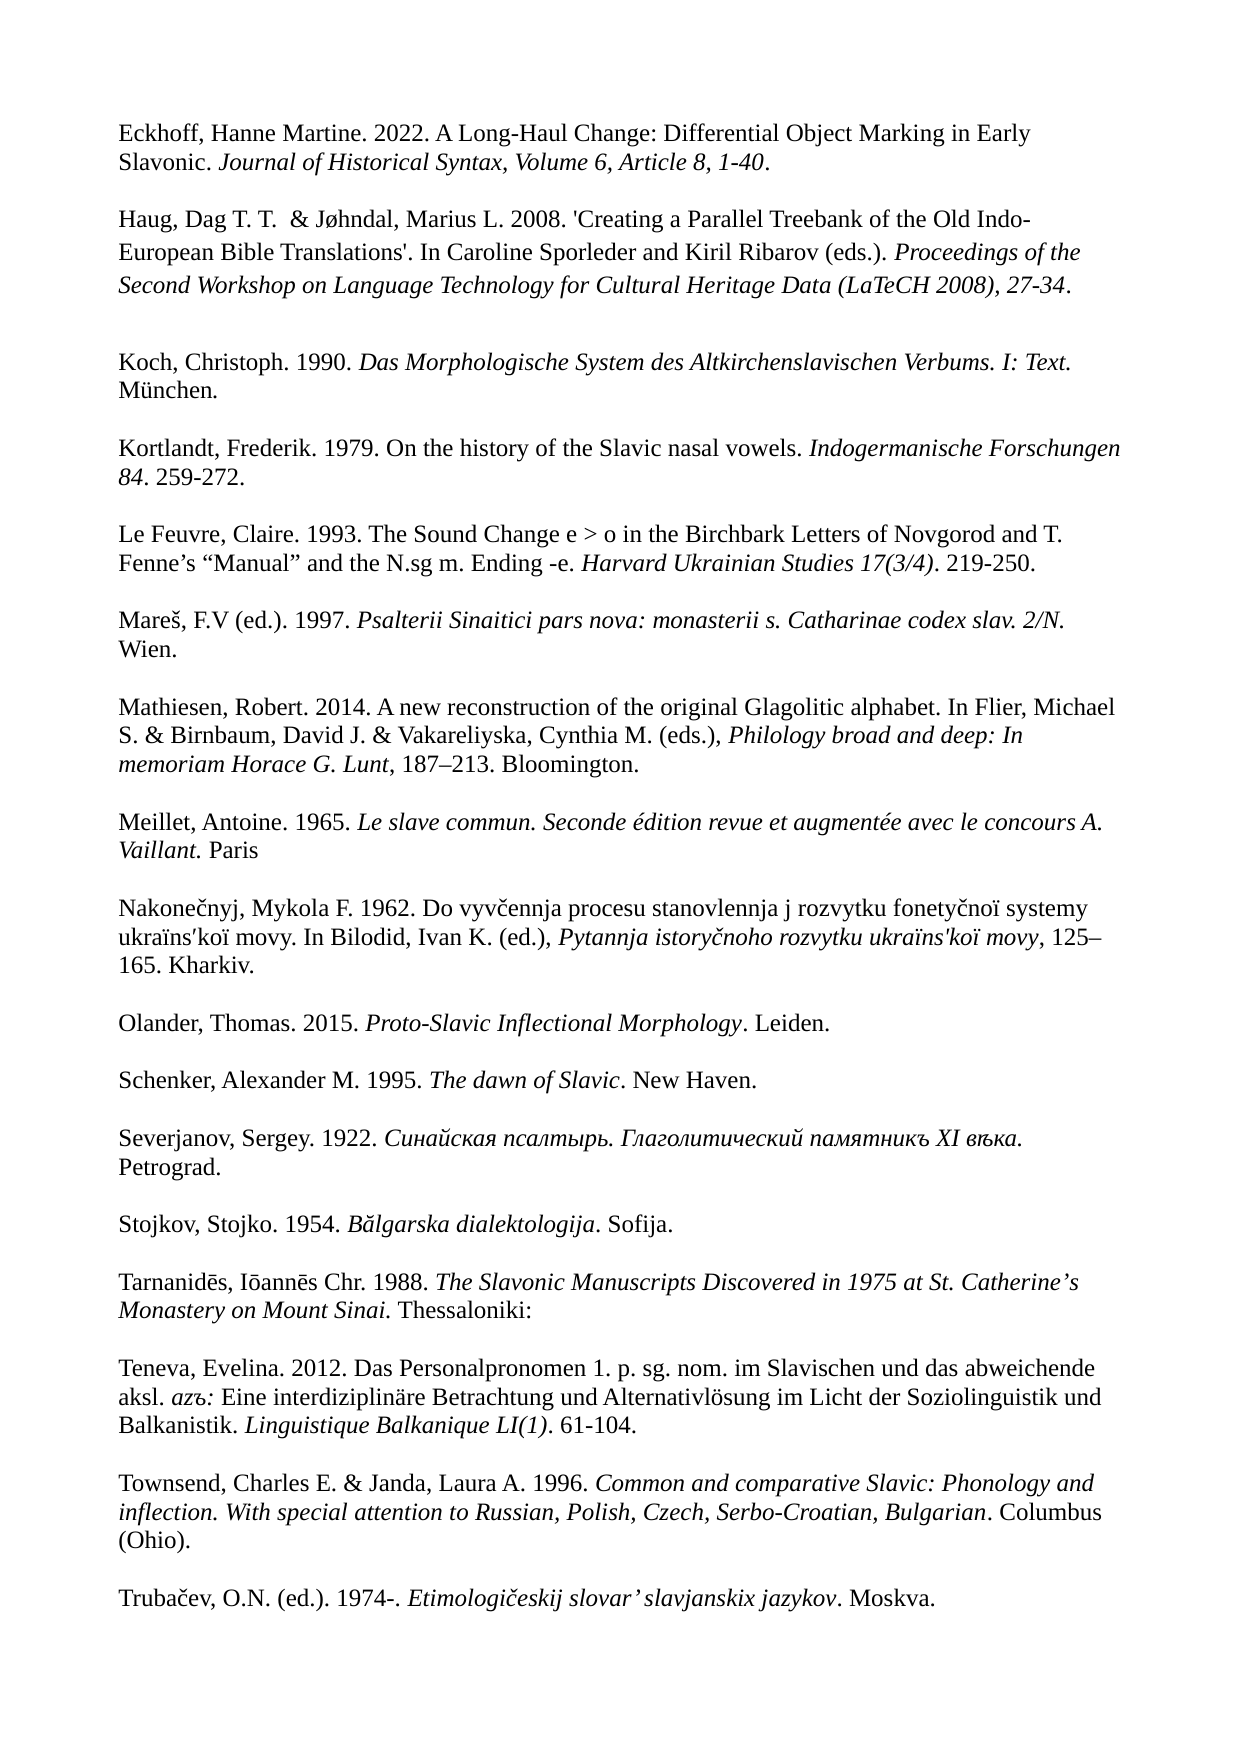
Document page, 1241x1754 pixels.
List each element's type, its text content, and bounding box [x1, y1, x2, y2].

text Teneva, Evelina. 2012. Das Personalpronomen 1. p. sg. nom. im Slavischen und das abweichende aksl. azъ: Eine interdiziplinäre Betrachtung und Alternativlösung im Licht der Soziolinguistik und Balkanistik. Linguistique Balkanique LI(1). 61-104. [118, 1353, 1122, 1439]
text Townsend, Charles E. & Janda, Laura A. 1996. Common and comparative Slavic: Phonology and inflection. With special attention to Russian, Polish, Czech, Serbo-Croatian, Bulgarian. Columbus (Ohio). [118, 1468, 1122, 1554]
text Stojkov, Stojko. 1954. Bălgarska dialektologija. Sofija. [118, 1209, 1122, 1238]
text Eckhoff, Hanne Martine. 2022. A Long-Haul Change: Differential Object Marking in Early Slavonic. Journal of Historical Syntax, Volume 6, Article 8, 1-40. [118, 118, 1122, 176]
text Haug, Dag T. T. & Jøhndal, Marius L. 2008. 'Creating a Parallel Treebank of the Old Indo-European Bible Translations'. In Caroline Sporleder and Kiril Ribarov (eds.). Proceedings of the Second Workshop on Language Technology for Cultural Heritage Data (LaTeCH 2008), 27-34. [118, 204, 1122, 299]
text Schenker, Alexander M. 1995. The dawn of Slavic. New Haven. [118, 1066, 1122, 1094]
text Le Feuvre, Claire. 1993. The Sound Change e > o in the Birchbark Letters of Novgorod and T. Fenne’s “Manual” and the N.sg m. Ending -e. Harvard Ukrainian Studies 17(3/4). 219-250. [118, 519, 1122, 577]
text Tarnanidēs, Iōannēs Chr. 1988. The Slavonic Manuscripts Discovered in 1975 at St. Catherineʼs Monastery on Mount Sinai. Thessaloniki: [118, 1267, 1122, 1324]
text Olander, Thomas. 2015. Proto-Slavic Inflectional Morphology. Leiden. [118, 1008, 1122, 1037]
text Koch, Christoph. 1990. Das Morphologische System des Altkirchenslavischen Verbums. I: Text. München. [118, 347, 1122, 404]
text Mathiesen, Robert. 2014. A new reconstruction of the original Glagolitic alphabet. In Flier, Michael S. & Birnbaum, David J. & Vakareliyska, Cynthia M. (eds.), Philology broad and deep: In memoriam Horace G. Lunt, 187–213. Bloomington. [118, 692, 1122, 778]
text Trubačev, O.N. (ed.). 1974-. Etimologičeskij slovar’ slavjanskix jazykov. Moskva. [118, 1583, 1122, 1612]
text Severjanov, Sergey. 1922. Синайская псалтырь. Глаголитический памятникъ ХІ вѣка. Petrograd. [118, 1123, 1122, 1181]
text Kortlandt, Frederik. 1979. On the history of the Slavic nasal vowels. Indogermanische Forschungen 84. 259-272. [118, 433, 1122, 491]
text Nakonečnyj, Mykola F. 1962. Do vyvčennja procesu stanovlennja j rozvytku fonetyčnoï systemy ukraïnsʹkoï movy. In Bilodid, Ivan K. (ed.), Pytannja istoryčnoho rozvytku ukraïnsʹkoï movy, 125–165. Kharkiv. [118, 893, 1122, 979]
text Mareš, F.V (ed.). 1997. Psalterii Sinaitici pars nova: monasterii s. Catharinae codex slav. 2/N. Wien. [118, 606, 1122, 663]
text Meillet, Antoine. 1965. Le slave commun. Seconde édition revue et augmentée avec le concours A. Vaillant. Paris [118, 807, 1122, 864]
